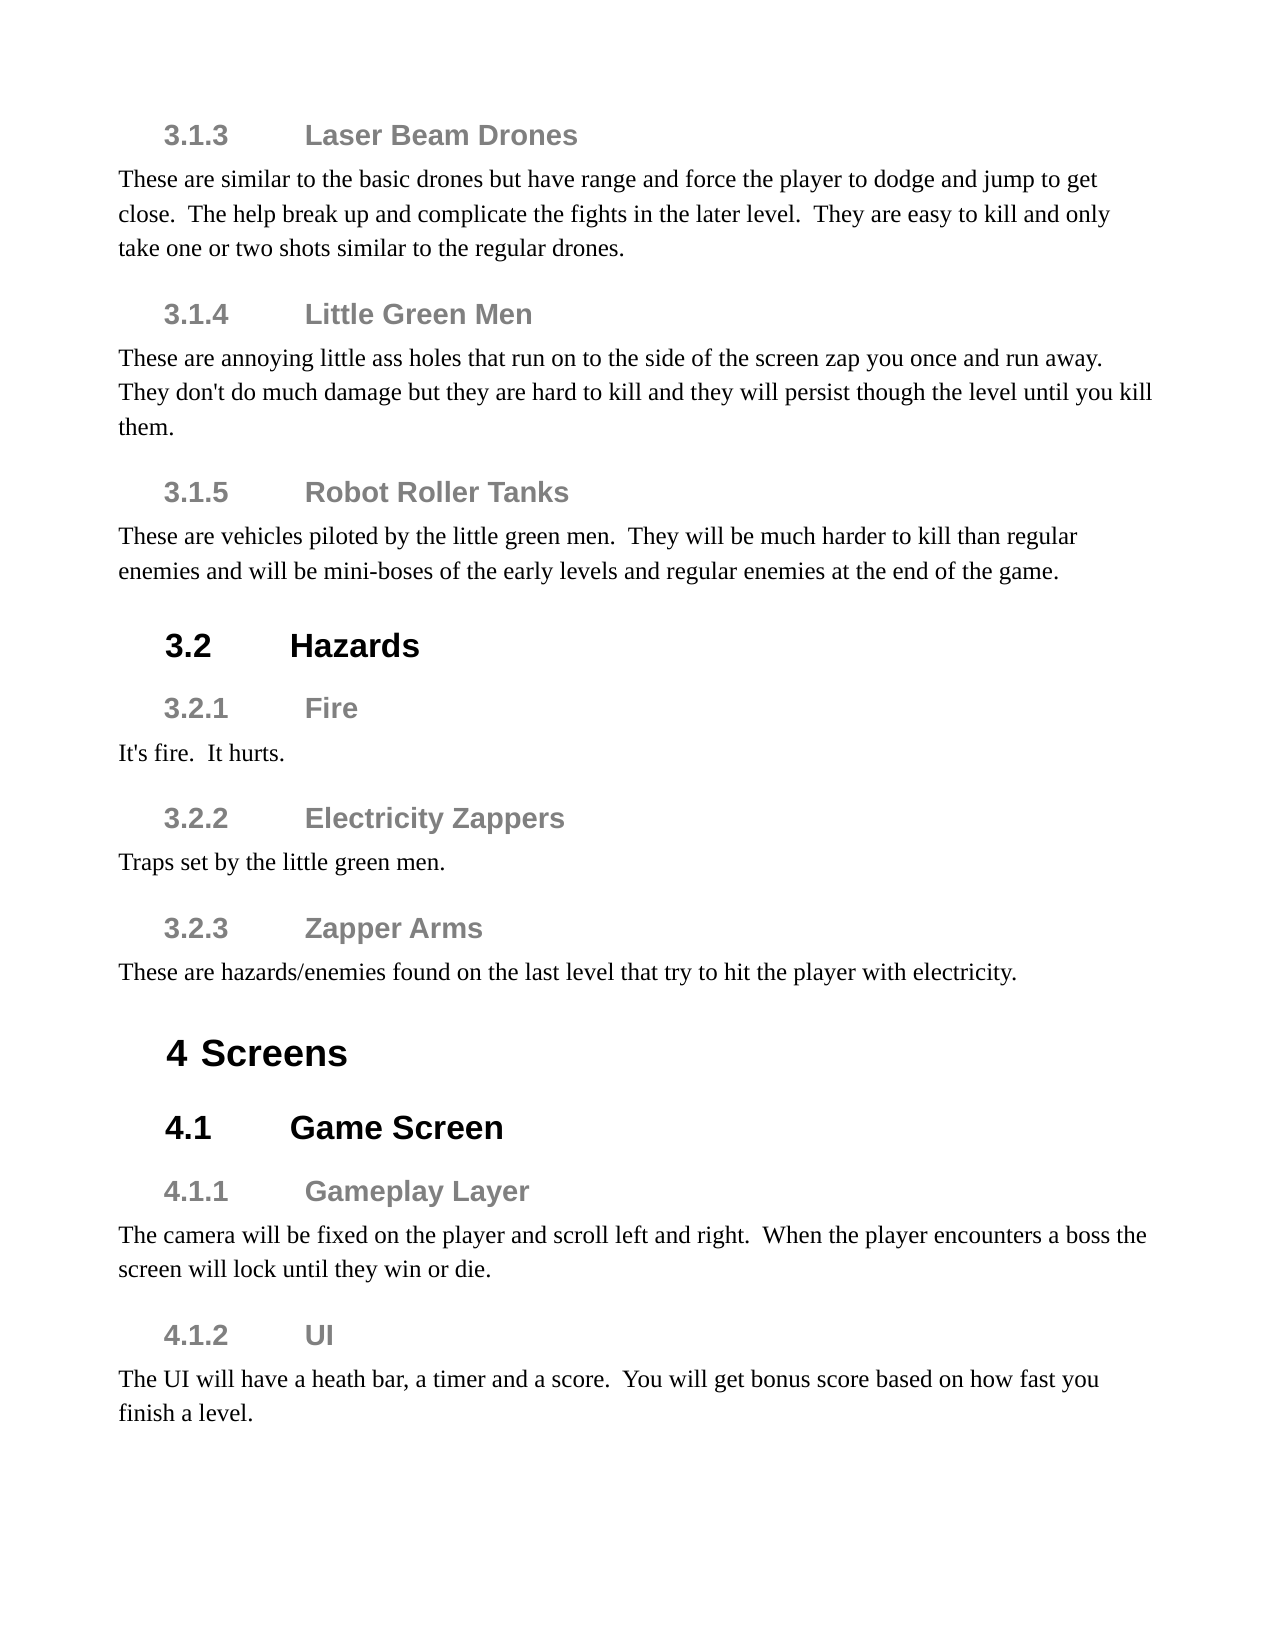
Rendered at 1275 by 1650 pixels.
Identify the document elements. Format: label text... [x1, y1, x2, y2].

text These are vehicles piloted by the little green men. They will be much harder to kill than regular enemies and will be mini-boses of the early levels and regular enemies at the end of the game. [118, 521, 1157, 585]
text These are hazards/enemies found on the last level that try to hit the player with electricity. [118, 957, 1157, 986]
subtitle Game Screen [156, 1108, 1157, 1147]
subtitle Fire [156, 692, 1157, 725]
text The camera will be fixed on the player and scroll left and right. When the player encounters a boss the screen will lock until they win or die. [118, 1220, 1157, 1283]
subtitle Laser Beam Drones [156, 118, 1157, 152]
subtitle Little Green Men [156, 297, 1157, 330]
text The UI will have a heath bar, a timer and a score. You will get bonus score based on how fast you finish a level. [118, 1364, 1157, 1427]
text These are similar to the basic drones but have range and force the player to dodge and jump to get close. The help break up and complicate the fights in the later level. They are easy to kill and only take one or two shots similar to the regular drones. [118, 164, 1157, 262]
text It's fire. It hurts. [118, 738, 1157, 766]
subtitle Electricity Zappers [156, 801, 1157, 835]
subtitle Robot Roller Tanks [156, 475, 1157, 509]
subtitle Gameplay Layer [156, 1174, 1157, 1207]
text Traps set by the little green men. [118, 847, 1157, 876]
subtitle Hazards [156, 626, 1157, 664]
subtitle Zapper Arms [156, 911, 1157, 944]
subtitle Screens [156, 1031, 1157, 1075]
text These are annoying little ass holes that run on to the side of the screen zap you once and run away. They don't do much damage but they are hard to kill and they will persist though the level until you kill them. [118, 343, 1157, 441]
subtitle UI [156, 1318, 1157, 1351]
